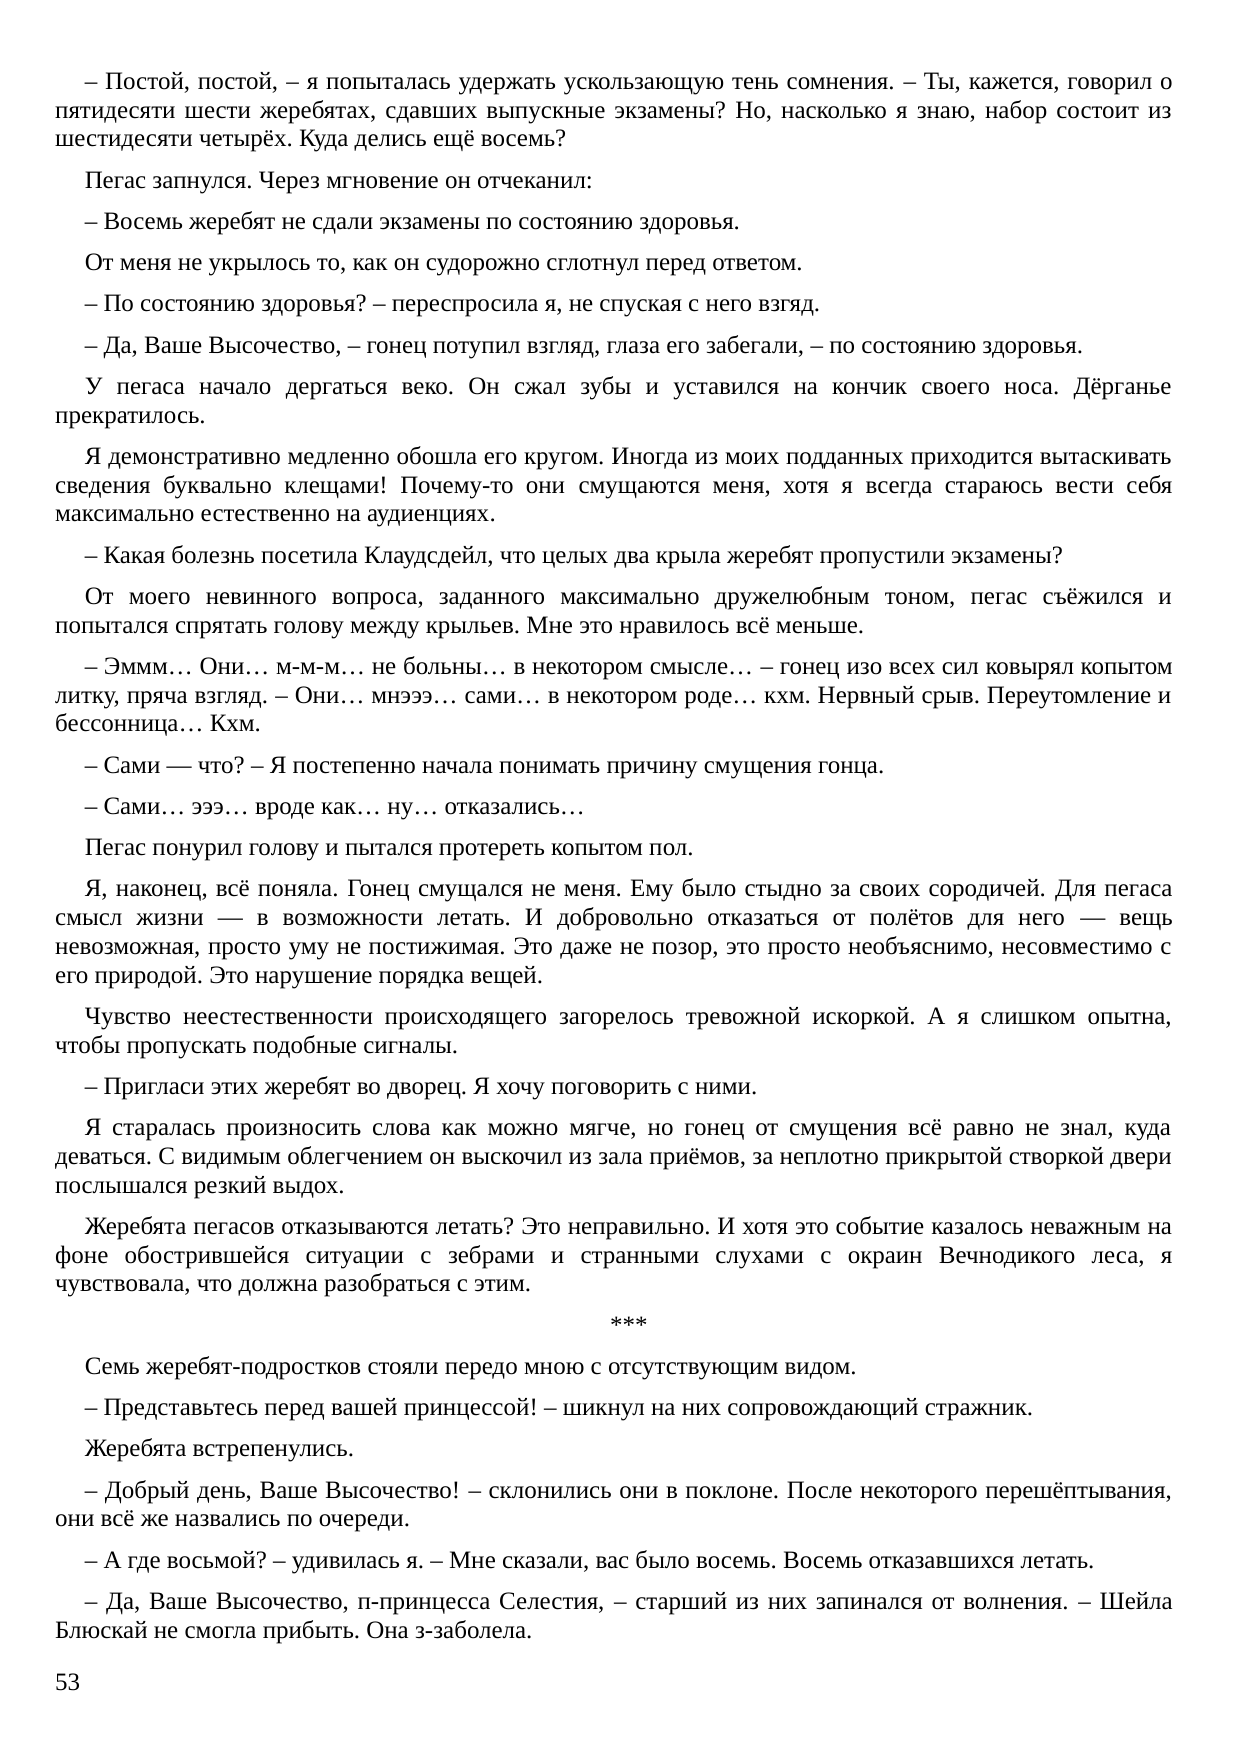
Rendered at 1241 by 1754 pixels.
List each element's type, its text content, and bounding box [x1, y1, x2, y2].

text – Да, Ваше Высочество, – гонец потупил взгляд, глаза его забегали, – по состоянию здоровья. [55, 330, 1173, 358]
text У пегаса начало дергаться веко. Он сжал зубы и уставился на кончик своего носа. Дёрганье прекратилось. [55, 371, 1173, 428]
text Пегас запнулся. Через мгновение он отчеканил: [55, 165, 1173, 193]
text Чувство неестественности происходящего загорелось тревожной искоркой. А я слишком опытна, чтобы пропускать подобные сигналы. [55, 1001, 1173, 1058]
text Пегас понурил голову и пытался протереть копытом пол. [55, 832, 1173, 861]
text – По состоянию здоровья? – переспросила я, не спуская с него взгяд. [55, 288, 1173, 317]
text – Эммм… Они… м-м-м… не больны… в некотором смысле… – гонец изо всех сил ковырял копытом литку, пряча взгляд. – Они… мнэээ… сами… в некотором роде… кхм. Нервный срыв. Переутомление и бессонница… Кхм. [55, 651, 1173, 737]
text От меня не укрылось то, как он судорожно сглотнул перед ответом. [55, 247, 1173, 276]
text Я демонстративно медленно обошла его кругом. Иногда из моих подданных приходится вытаскивать сведения буквально клещами! Почему-то они смущаются меня, хотя я всегда стараюсь вести себя максимально естественно на аудиенциях. [55, 441, 1173, 527]
text Я, наконец, всё поняла. Гонец смущался не меня. Ему было стыдно за своих сородичей. Для пегаса смысл жизни — в возможности летать. И добровольно отказаться от полётов для него — вещь невозможная, просто уму не постижимая. Это даже не позор, это просто необъяснимо, несовместимо с его природой. Это нарушение порядка вещей. [55, 873, 1173, 988]
text Семь жеребят-подростков стояли передо мною с отсутствующим видом. [55, 1351, 1173, 1380]
text – Восемь жеребят не сдали экзамены по состоянию здоровья. [55, 206, 1173, 235]
text – Представьтесь перед вашей принцессой! – шикнул на них сопровождающий стражник. [55, 1392, 1173, 1421]
text – Пригласи этих жеребят во дворец. Я хочу поговорить с ними. [55, 1071, 1173, 1100]
text Жеребята пегасов отказываются летать? Это неправильно. И хотя это событие казалось неважным на фоне обострившейся ситуации с зебрами и странными слухами с окраин Вечнодикого леса, я чувствовала, что должна разобраться с этим. [55, 1211, 1173, 1297]
text – Сами — что? – Я постепенно начала понимать причину смущения гонца. [55, 750, 1173, 778]
text Я старалась произносить слова как можно мягче, но гонец от смущения всё равно не знал, куда деваться. С видимым облегчением он выскочил из зала приёмов, за неплотно прикрытой створкой двери послышался резкий выдох. [55, 1112, 1173, 1198]
text – Какая болезнь посетила Клаудсдейл, что целых два крыла жеребят пропустили экзамены? [55, 540, 1173, 568]
text – Сами… эээ… вроде как… ну… отказались… [55, 791, 1173, 820]
text – Постой, постой, – я попыталась удержать ускользающую тень сомнения. – Ты, кажется, говорил о пятидесяти шести жеребятах, сдавших выпускные экзамены? Но, насколько я знаю, набор состоит из шестидесяти четырёх. Куда делись ещё восемь? [55, 66, 1173, 152]
text – Да, Ваше Высочество, п-принцесса Селестия, – старший из них запинался от волнения. – Шейла Блюскай не смогла прибыть. Она з-заболела. [55, 1586, 1173, 1643]
text – Добрый день, Ваше Высочество! – склонились они в поклоне. После некоторого перешёптывания, они всё же назвались по очереди. [55, 1475, 1173, 1532]
text От моего невинного вопроса, заданного максимально дружелюбным тоном, пегас съёжился и попытался спрятать голову между крыльев. Мне это нравилось всё меньше. [55, 581, 1173, 638]
text *** [55, 1310, 1173, 1338]
text – А где восьмой? – удивилась я. – Мне сказали, вас было восемь. Восемь отказавшихся летать. [55, 1545, 1173, 1573]
text Жеребята встрепенулись. [55, 1433, 1173, 1462]
